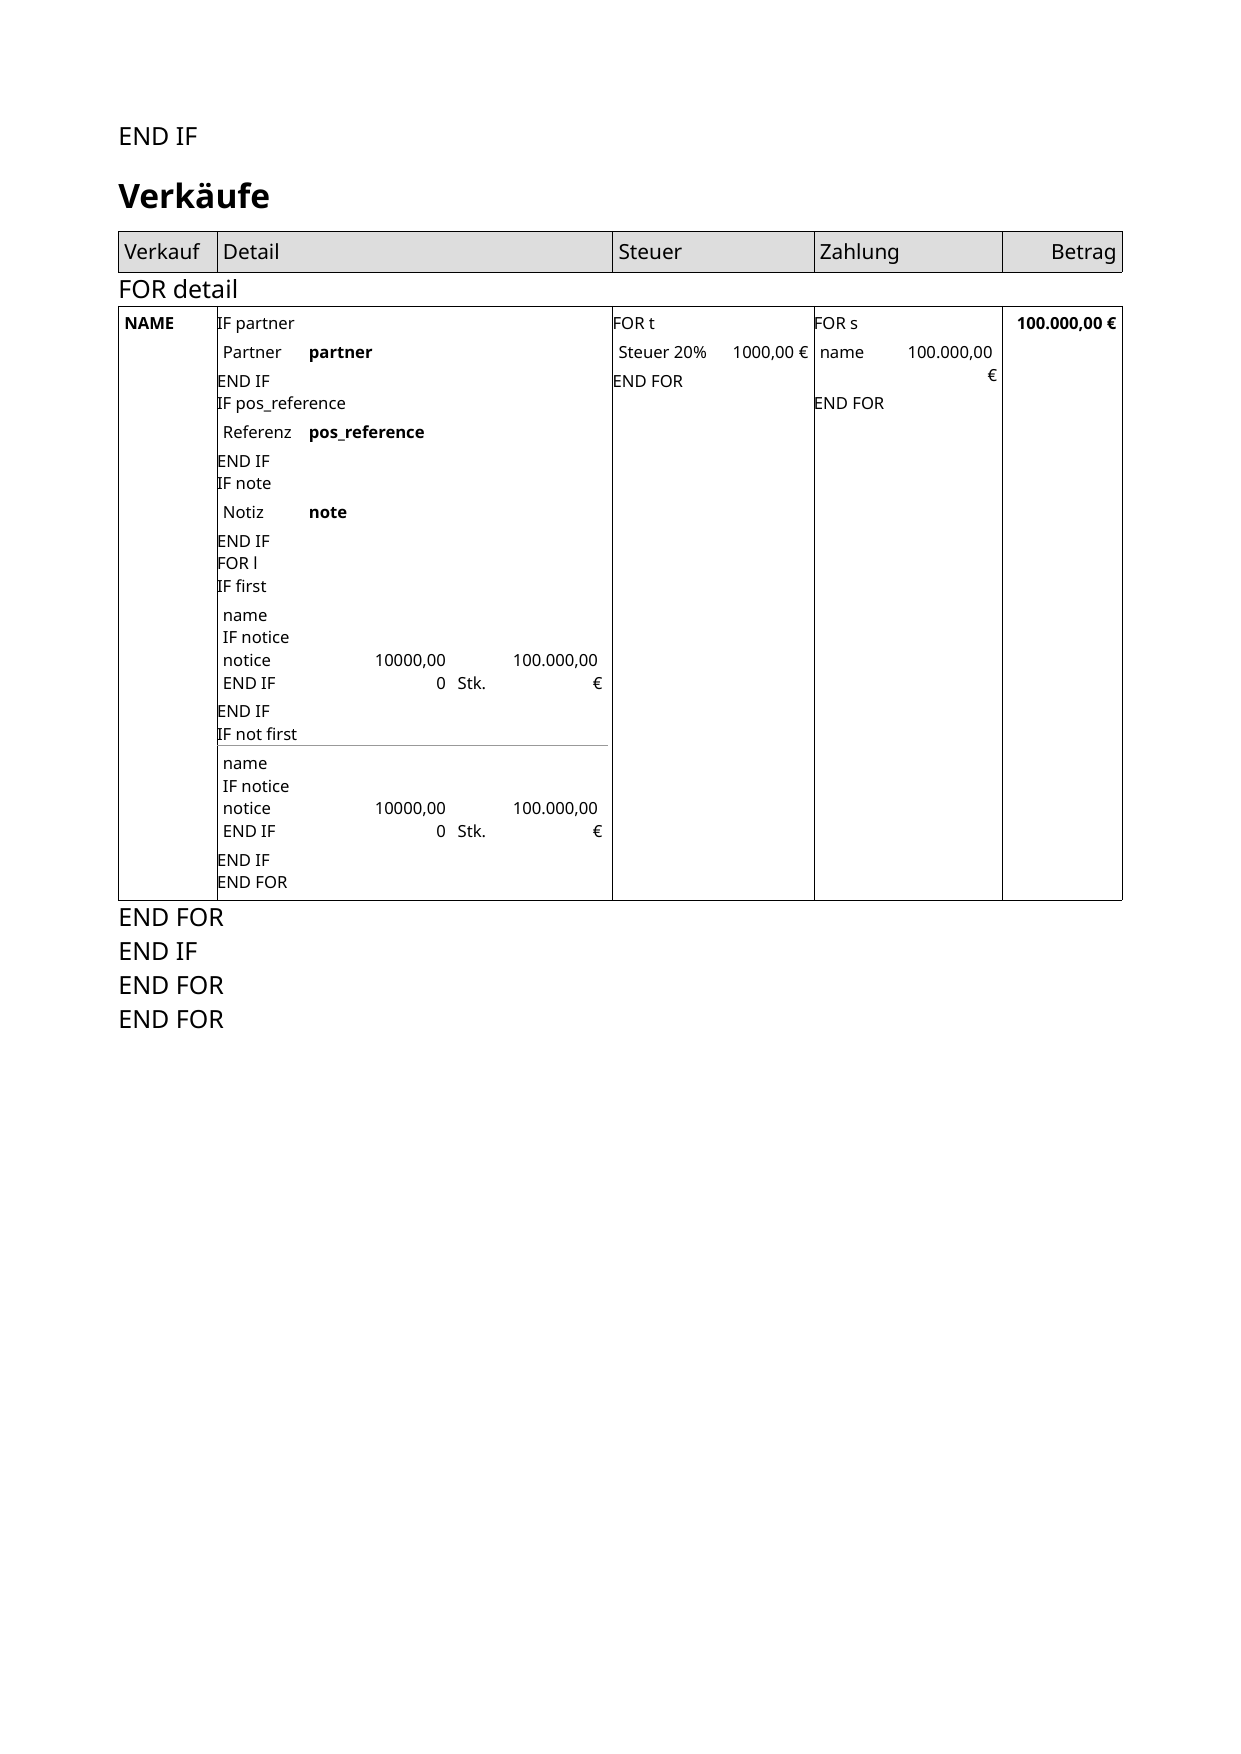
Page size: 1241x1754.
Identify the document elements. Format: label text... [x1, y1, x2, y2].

table_header 100.000,00 € [498, 597, 608, 700]
table_header Steuer 20% [613, 335, 719, 369]
text FOR detail [118, 273, 1122, 306]
text END IF [118, 934, 1122, 968]
table_header 100.000,00 € [892, 335, 1002, 392]
table_header Steuer [613, 232, 814, 272]
table_header Detail [218, 232, 612, 272]
table_header FOR t [613, 307, 814, 335]
table_header note [303, 495, 608, 529]
table_header END FOR [815, 392, 1002, 900]
text END FOR [118, 1002, 1122, 1036]
table_header 10000,000 [364, 597, 451, 700]
table_header Betrag [1003, 232, 1122, 272]
table_header name IF notice notice END IF [218, 746, 364, 848]
text END IF [118, 118, 1122, 152]
table_header Notiz [218, 495, 303, 529]
text END FOR [118, 901, 1122, 934]
table_header Stk. [451, 746, 497, 848]
table_header Stk. [451, 597, 497, 700]
table_header name IF notice notice END IF [218, 597, 364, 700]
table_header 100.000,00 € [1003, 307, 1122, 900]
table_header Verkauf [119, 232, 217, 272]
table_header Referenz [218, 415, 303, 449]
table_header 10000,000 [364, 746, 451, 848]
table_header FOR s [815, 307, 1002, 335]
table_header IF partner END IF IF pos_reference END IF IF note END IF FOR l IF first END IF IF not first END IF END FOR [218, 307, 612, 900]
subtitle Verkäufe [118, 173, 1122, 219]
table_header NAME [119, 307, 217, 900]
table_header pos_reference [303, 415, 608, 449]
table_header 100.000,00 € [498, 746, 608, 848]
table_header partner [303, 335, 608, 369]
table_header 1000,00 € [719, 335, 814, 369]
table_header Zahlung [815, 232, 1002, 272]
table_header name [815, 335, 892, 392]
table_header Partner [218, 335, 303, 369]
table_header END FOR [613, 369, 814, 900]
text END FOR [118, 968, 1122, 1002]
